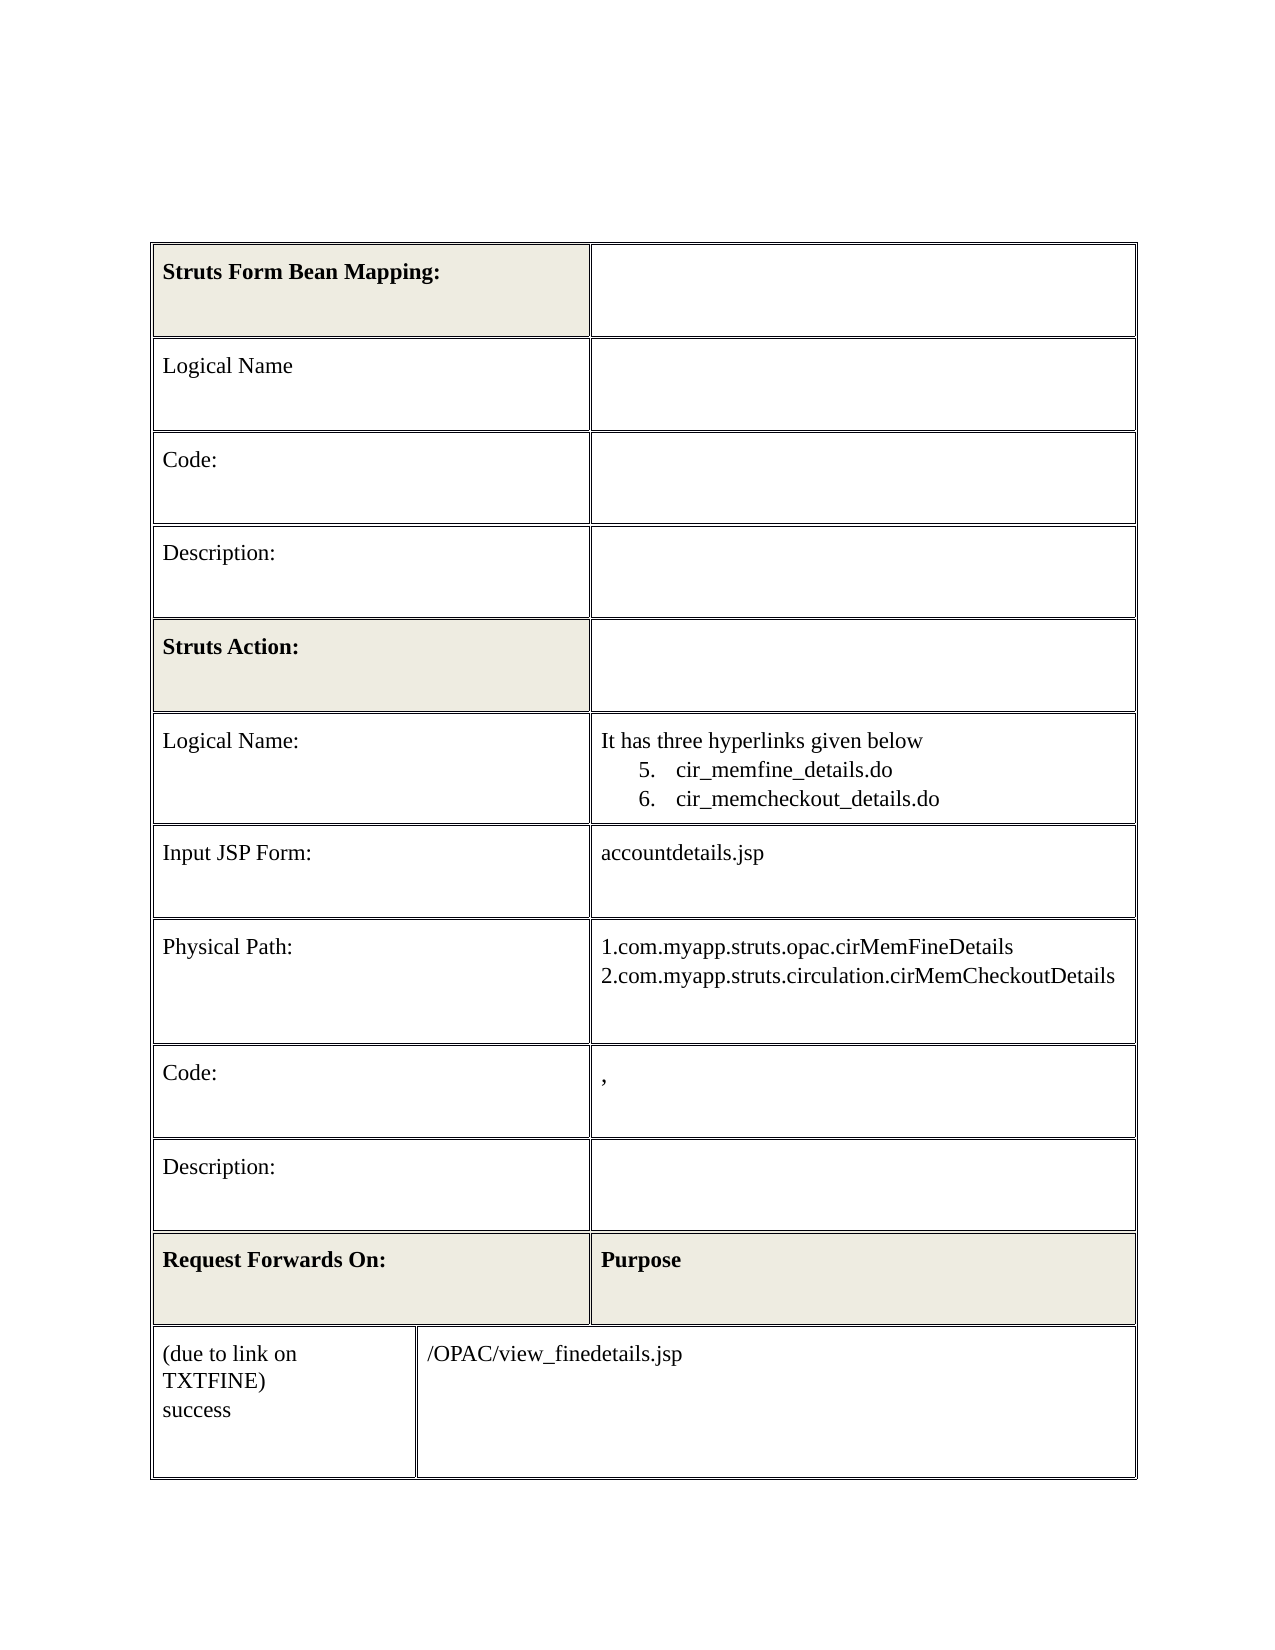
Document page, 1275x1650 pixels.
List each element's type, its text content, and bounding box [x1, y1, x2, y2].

table_cell 1.com.myapp.struts.opac.cirMemFineDetails 2.com.myapp.struts.circulation.cirMemCheckoutDetails [592, 920, 1135, 1043]
table_cell Struts Action: [154, 620, 589, 711]
table_cell Purpose [592, 1234, 1135, 1324]
table_cell accountdetails.jsp [592, 826, 1135, 917]
table_cell [592, 1140, 1135, 1230]
table_cell Code: [154, 1046, 589, 1137]
table_cell Code: [154, 433, 589, 523]
table_cell Request Forwards On: [154, 1234, 589, 1324]
table_cell (due to link on TXTFINE) success [154, 1327, 415, 1477]
table_cell [592, 339, 1135, 429]
table_cell It has three hyperlinks given below cir_memfine_details.do cir_memcheckout_details.do [592, 714, 1135, 823]
table_cell [592, 620, 1135, 711]
table_cell [592, 527, 1135, 617]
table_cell [592, 433, 1135, 523]
table_header [592, 245, 1135, 336]
table_cell Input JSP Form: [154, 826, 589, 917]
table_cell Physical Path: [154, 920, 589, 1043]
table_cell Logical Name: [154, 714, 589, 823]
table_cell /OPAC/view_finedetails.jsp [418, 1327, 1135, 1477]
table_header Struts Form Bean Mapping: [154, 245, 589, 336]
table_cell Description: [154, 527, 589, 617]
table_cell Logical Name [154, 339, 589, 429]
table_cell , [592, 1046, 1135, 1137]
table_cell Description: [154, 1140, 589, 1230]
